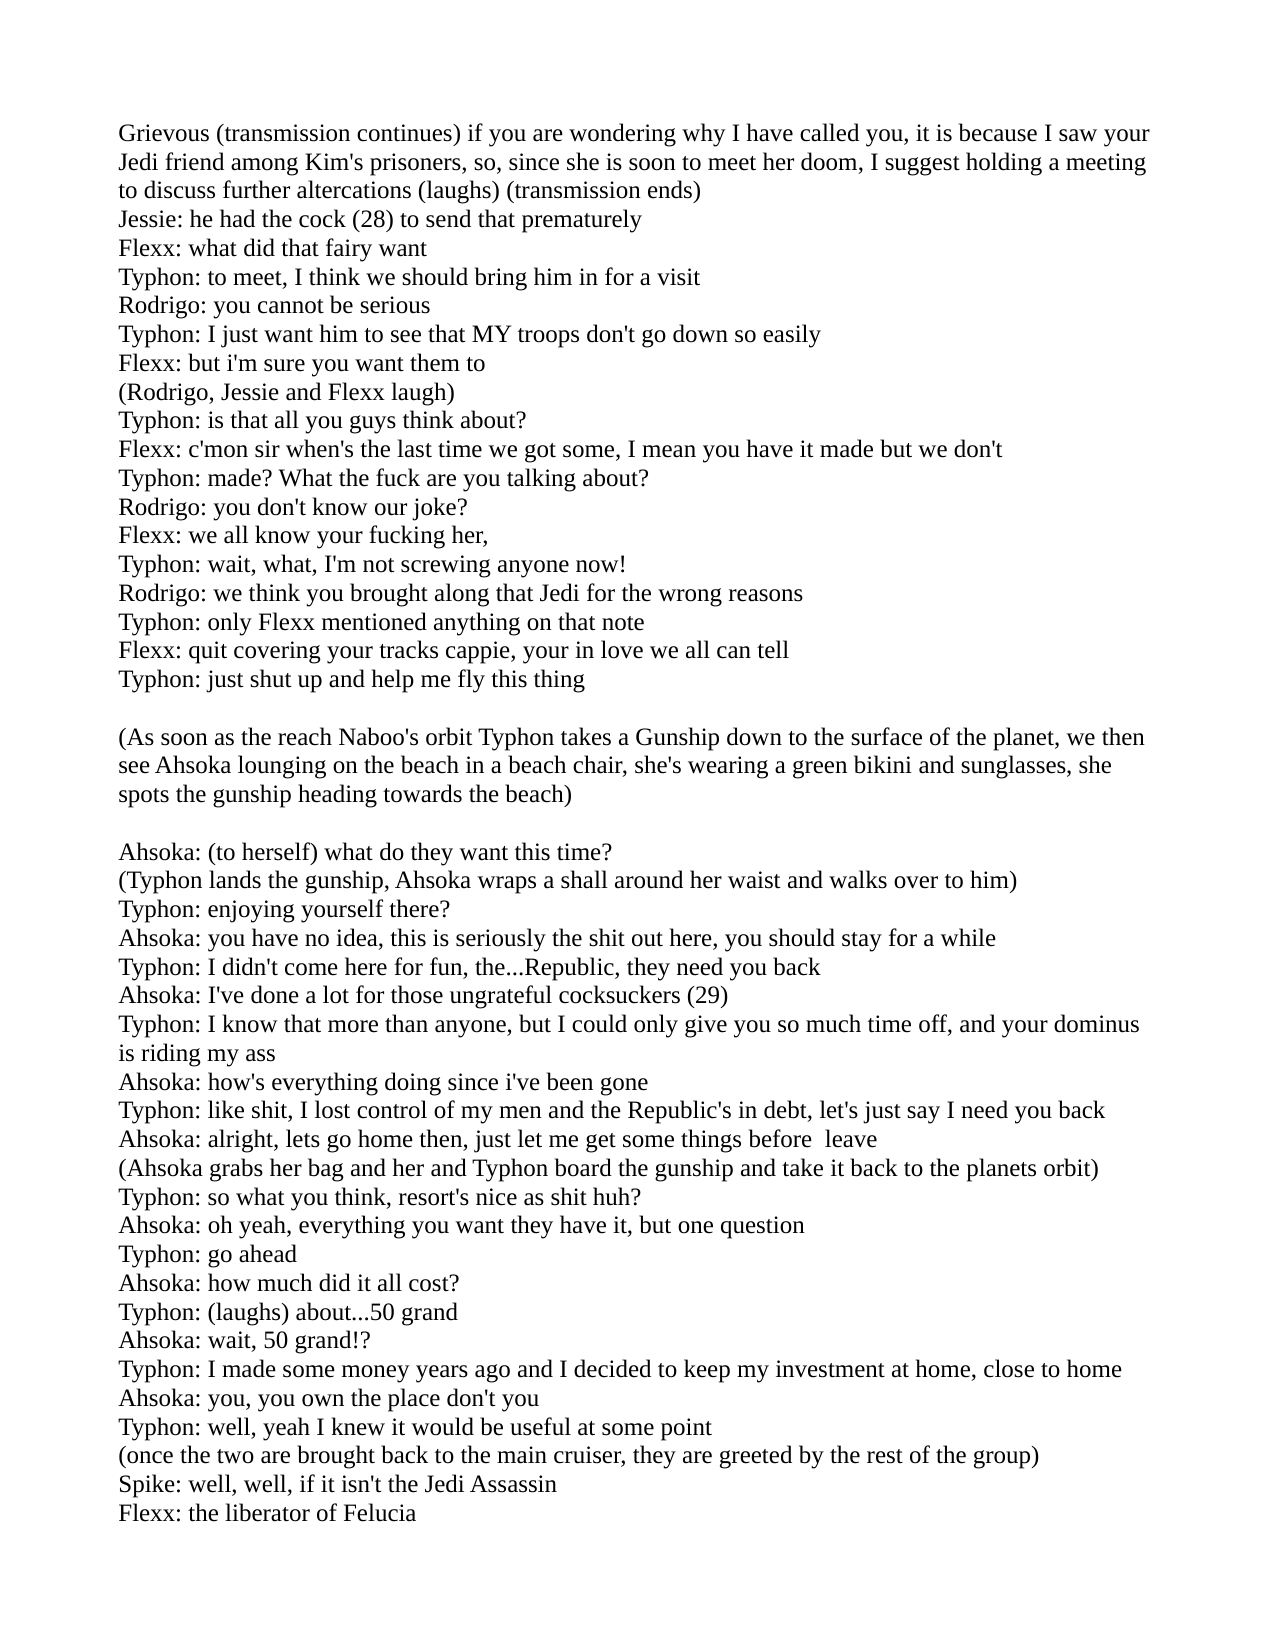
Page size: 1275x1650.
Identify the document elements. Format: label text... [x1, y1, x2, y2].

text Ahsoka: (to herself) what do they want this time? [118, 837, 1157, 866]
text Typhon: I know that more than anyone, but I could only give you so much time off, and your dominus is riding my ass [118, 1009, 1157, 1067]
text Flexx: but i'm sure you want them to [118, 348, 1157, 377]
text Typhon: I didn't come here for fun, the...Republic, they need you back [118, 952, 1157, 981]
text Spike: well, well, if it isn't the Jedi Assassin [118, 1469, 1157, 1498]
text Flexx: c'mon sir when's the last time we got some, I mean you have it made but we don't [118, 434, 1157, 463]
text Typhon: go ahead [118, 1239, 1157, 1268]
text (As soon as the reach Naboo's orbit Typhon takes a Gunship down to the surface of the planet, we then see Ahsoka lounging on the beach in a beach chair, she's wearing a green bikini and sunglasses, she spots the gunship heading towards the beach) [118, 722, 1157, 808]
text Typhon: is that all you guys think about? [118, 406, 1157, 434]
text (once the two are brought back to the main cruiser, they are greeted by the rest of the group) [118, 1441, 1157, 1469]
text Typhon: just shut up and help me fly this thing [118, 664, 1157, 693]
text Grievous (transmission continues) if you are wondering why I have called you, it is because I saw your Jedi friend among Kim's prisoners, so, since she is soon to meet her doom, I suggest holding a meeting to discuss further altercations (laughs) (transmission ends) [118, 118, 1157, 204]
text Flexx: the liberator of Felucia [118, 1498, 1157, 1527]
text Typhon: wait, what, I'm not screwing anyone now! [118, 549, 1157, 578]
text (Rodrigo, Jessie and Flexx laugh) [118, 377, 1157, 406]
text Typhon: made? What the fuck are you talking about? [118, 463, 1157, 492]
text Ahsoka: wait, 50 grand!? [118, 1326, 1157, 1354]
text Typhon: enjoying yourself there? [118, 894, 1157, 923]
text Ahsoka: oh yeah, everything you want they have it, but one question [118, 1211, 1157, 1239]
text Rodrigo: we think you brought along that Jedi for the wrong reasons [118, 578, 1157, 607]
text (Typhon lands the gunship, Ahsoka wraps a shall around her waist and walks over to him) [118, 866, 1157, 894]
text Rodrigo: you cannot be serious [118, 291, 1157, 319]
text Rodrigo: you don't know our joke? [118, 492, 1157, 521]
text Jessie: he had the cock (28) to send that prematurely [118, 204, 1157, 233]
text Typhon: so what you think, resort's nice as shit huh? [118, 1182, 1157, 1211]
text Typhon: to meet, I think we should bring him in for a visit [118, 262, 1157, 291]
text Ahsoka: alright, lets go home then, just let me get some things before leave [118, 1124, 1157, 1153]
text Typhon: like shit, I lost control of my men and the Republic's in debt, let's just say I need you back [118, 1096, 1157, 1124]
text Flexx: what did that fairy want [118, 233, 1157, 262]
text Typhon: I made some money years ago and I decided to keep my investment at home, close to home [118, 1354, 1157, 1383]
text Ahsoka: you have no idea, this is seriously the shit out here, you should stay for a while [118, 923, 1157, 952]
text Ahsoka: I've done a lot for those ungrateful cocksuckers (29) [118, 981, 1157, 1009]
text Typhon: I just want him to see that MY troops don't go down so easily [118, 319, 1157, 348]
text Flexx: we all know your fucking her, [118, 521, 1157, 549]
text Ahsoka: how's everything doing since i've been gone [118, 1067, 1157, 1096]
text Typhon: well, yeah I knew it would be useful at some point [118, 1412, 1157, 1441]
text Typhon: (laughs) about...50 grand [118, 1297, 1157, 1326]
text Ahsoka: how much did it all cost? [118, 1268, 1157, 1297]
text (Ahsoka grabs her bag and her and Typhon board the gunship and take it back to the planets orbit) [118, 1153, 1157, 1182]
text Typhon: only Flexx mentioned anything on that note [118, 607, 1157, 636]
text Flexx: quit covering your tracks cappie, your in love we all can tell [118, 636, 1157, 664]
text Ahsoka: you, you own the place don't you [118, 1383, 1157, 1412]
